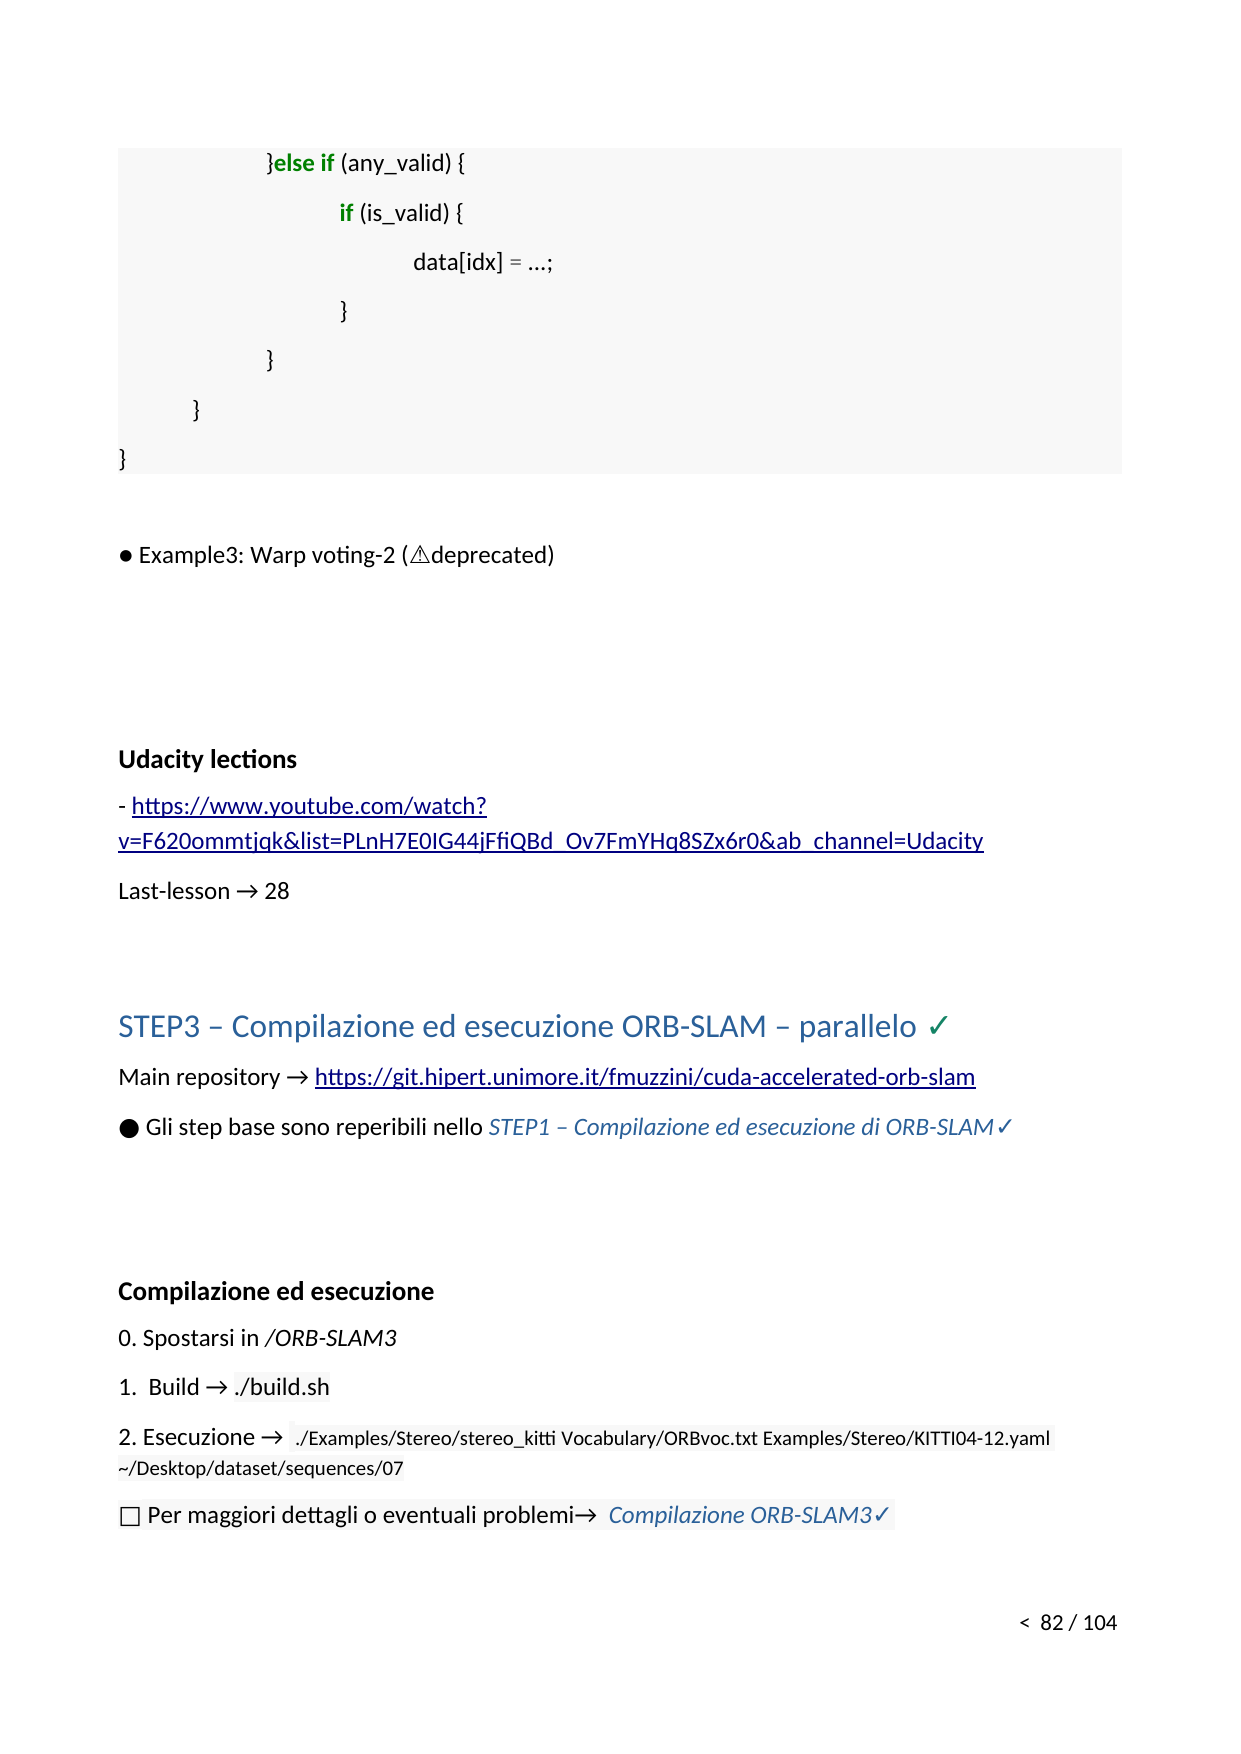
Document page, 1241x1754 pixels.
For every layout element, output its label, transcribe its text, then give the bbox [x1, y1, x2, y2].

text 2. Esecuzione → ./Examples/Stereo/stereo_kitti Vocabulary/ORBvoc.txt Examples/Stereo/KITTI04-12.yaml ~/Desktop/dataset/sequences/07 [118, 1421, 1122, 1481]
text } [118, 394, 1122, 424]
text □ Per maggiori dettagli o eventuali problemi→ Compilazione ORB-SLAM3✓ [118, 1499, 1122, 1530]
subtitle Udacity lections [118, 743, 1122, 776]
text } [118, 345, 1122, 375]
text } [118, 295, 1122, 326]
subtitle Compilazione ed esecuzione [118, 1274, 1122, 1307]
text if (is_valid) { [118, 197, 1122, 227]
text ● Gli step base sono reperibili nello STEP1 – Compilazione ed esecuzione di ORB-SLAM✓ [118, 1111, 1122, 1141]
text ● Example3: Warp voting-2 (⚠deprecated) [118, 539, 1122, 569]
subtitle STEP3 – Compilazione ed esecuzione ORB-SLAM – parallelo ✓ [118, 1005, 1122, 1046]
text 0. Spostarsi in /ORB-SLAM3 [118, 1322, 1122, 1352]
text }else if (any_valid) { [118, 148, 1122, 178]
text } [118, 443, 1122, 474]
text 1. Build → ./build.sh [118, 1372, 1122, 1402]
text Last-lesson → 28 [118, 875, 1122, 906]
text data[idx] = ...; [118, 246, 1122, 277]
text Main repository → https://git.hipert.unimore.it/fmuzzini/cuda-accelerated-orb-slam [118, 1061, 1122, 1092]
text - https://www.youtube.com/watch?v=F620ommtjqk&list=PLnH7E0IG44jFfiQBd_Ov7FmYHq8SZx6r0&ab_channel=Udacity [118, 790, 1122, 856]
